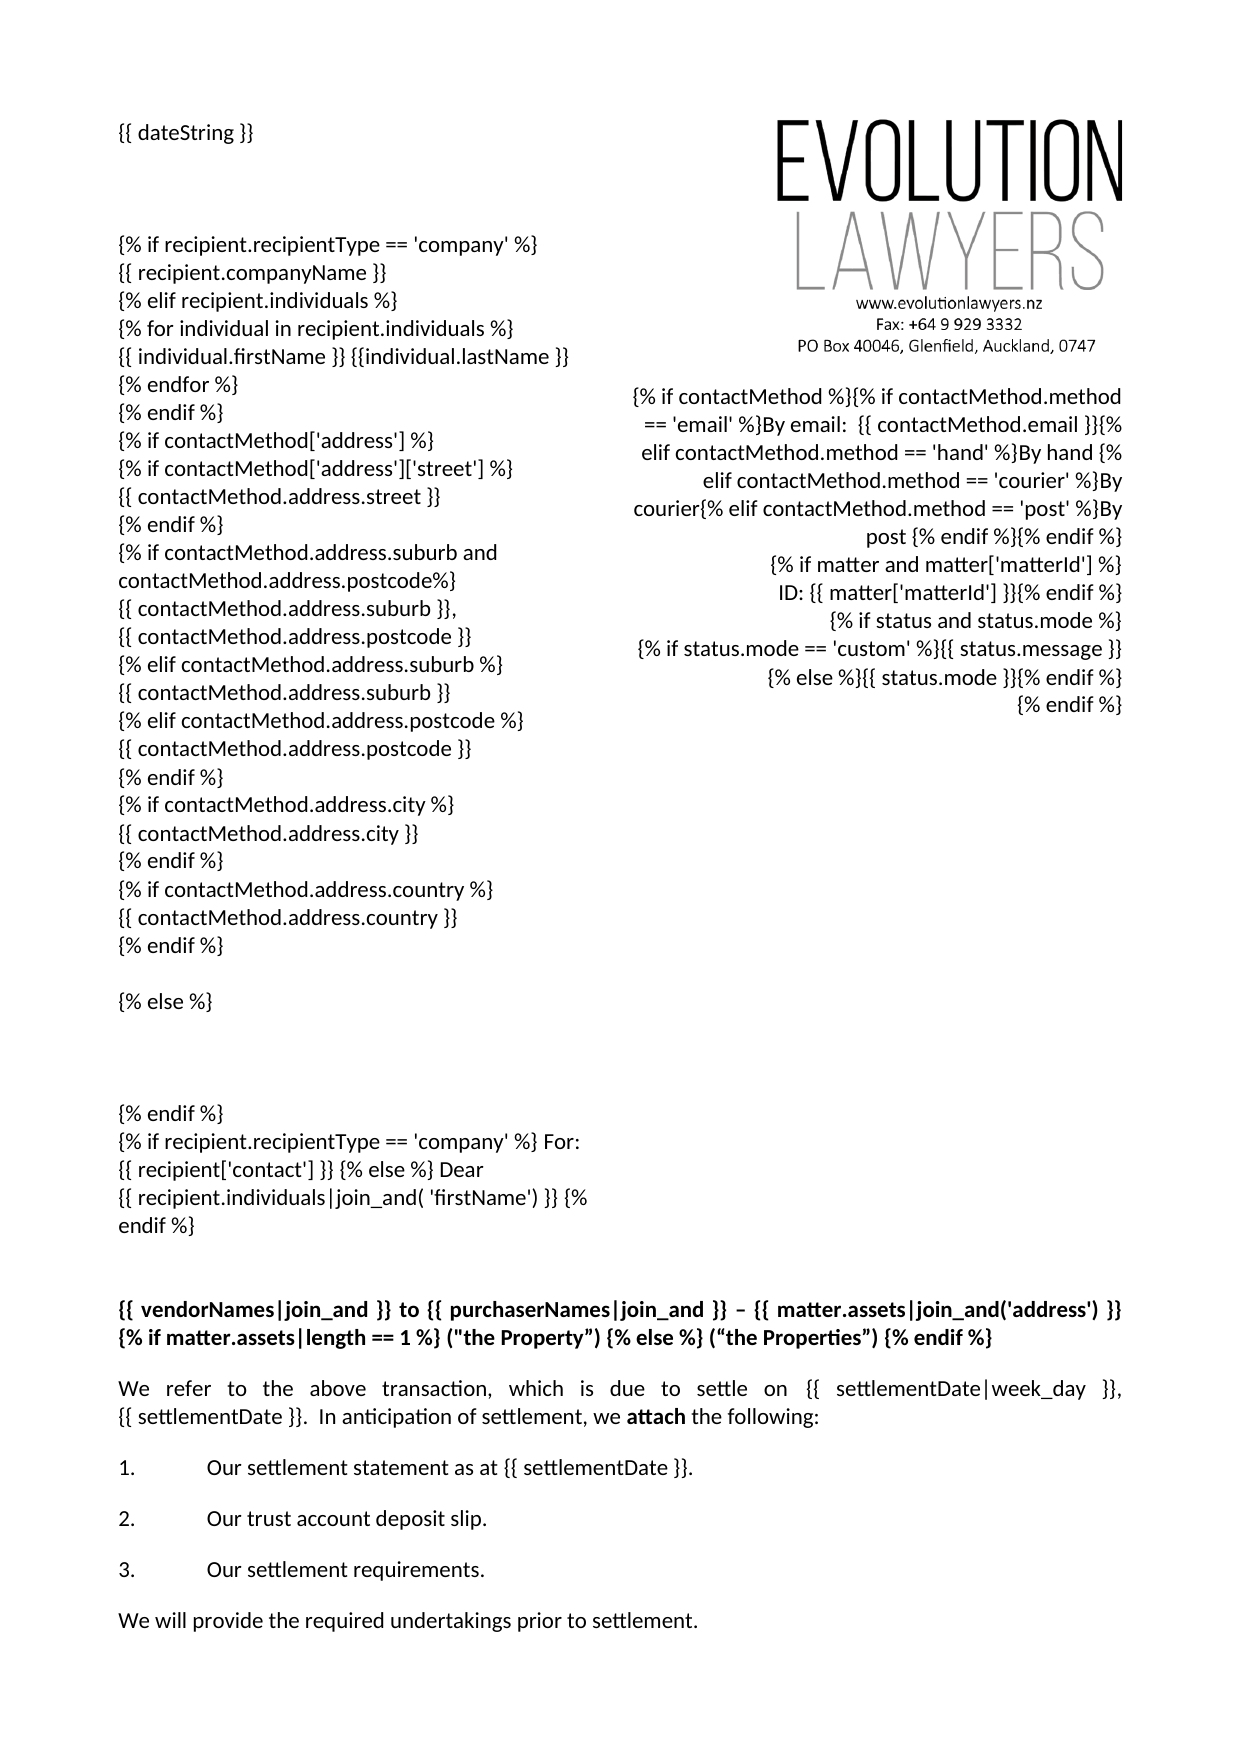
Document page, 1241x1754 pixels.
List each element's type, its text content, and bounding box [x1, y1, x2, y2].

table_header {{ dateString }} {% if recipient.recipientType == 'company' %} {{ recipient.companyName }} {% elif recipient.individuals %} {% for individual in recipient.individuals %} {{ individual.firstName }} {{individual.lastName }} {% endfor %} {% endif %} {% if contactMethod['address'] %} {% if contactMethod['address']['street'] %} {{ contactMethod.address.street }} {% endif %} {% if contactMethod.address.suburb and contactMethod.address.postcode%} {{ contactMethod.address.suburb }}, {{ contactMethod.address.postcode }} {% elif contactMethod.address.suburb %} {{ contactMethod.address.suburb }} {% elif contactMethod.address.postcode %} {{ contactMethod.address.postcode }} {% endif %} {% if contactMethod.address.city %} {{ contactMethod.address.city }} {% endif %} {% if contactMethod.address.country %} {{ contactMethod.address.country }} {% endif %} {% else %} {% endif %} [118, 118, 620, 1127]
list Our settlement statement as at {{ settlementDate }}. [118, 1453, 1122, 1481]
table_cell {% if recipient.recipientType == 'company' %} For: {{ recipient['contact'] }} {% else %} Dear {{ recipient.individuals|join_and( 'firstName') }} {% endif %} [118, 1127, 620, 1239]
table_header {% if contactMethod %}{% if contactMethod.method == 'email' %}By email: {{ contactMethod.email }}{% elif contactMethod.method == 'hand' %}By hand {% elif contactMethod.method == 'courier' %}By courier{% elif contactMethod.method == 'post' %}By post {% endif %}{% endif %} {% if matter and matter['matterId'] %} ID: {{ matter['matterId'] }}{% endif %} {% if status and status.mode %} {% if status.mode == 'custom' %}{{ status.message }}{% else %}{{ status.mode }}{% endif %} {% endif %} [620, 118, 1122, 1239]
subtitle {{ vendorNames|join_and }} to {{ purchaserNames|join_and }} – {{ matter.assets|join_and('address') }} {% if matter.assets|length == 1 %} ("the Property”) {% else %} (“the Properties”) {% endif %} [118, 1295, 1122, 1351]
text We will provide the required undertakings prior to settlement. [118, 1606, 1122, 1634]
picture [776, 118, 1123, 355]
list Our trust account deposit slip. [118, 1504, 1122, 1532]
list Our settlement requirements. [118, 1555, 1122, 1583]
text We refer to the above transaction, which is due to settle on {{ settlementDate|week_day }}, {{ settlementDate }}. In anticipation of settlement, we attach the following: [118, 1374, 1122, 1430]
